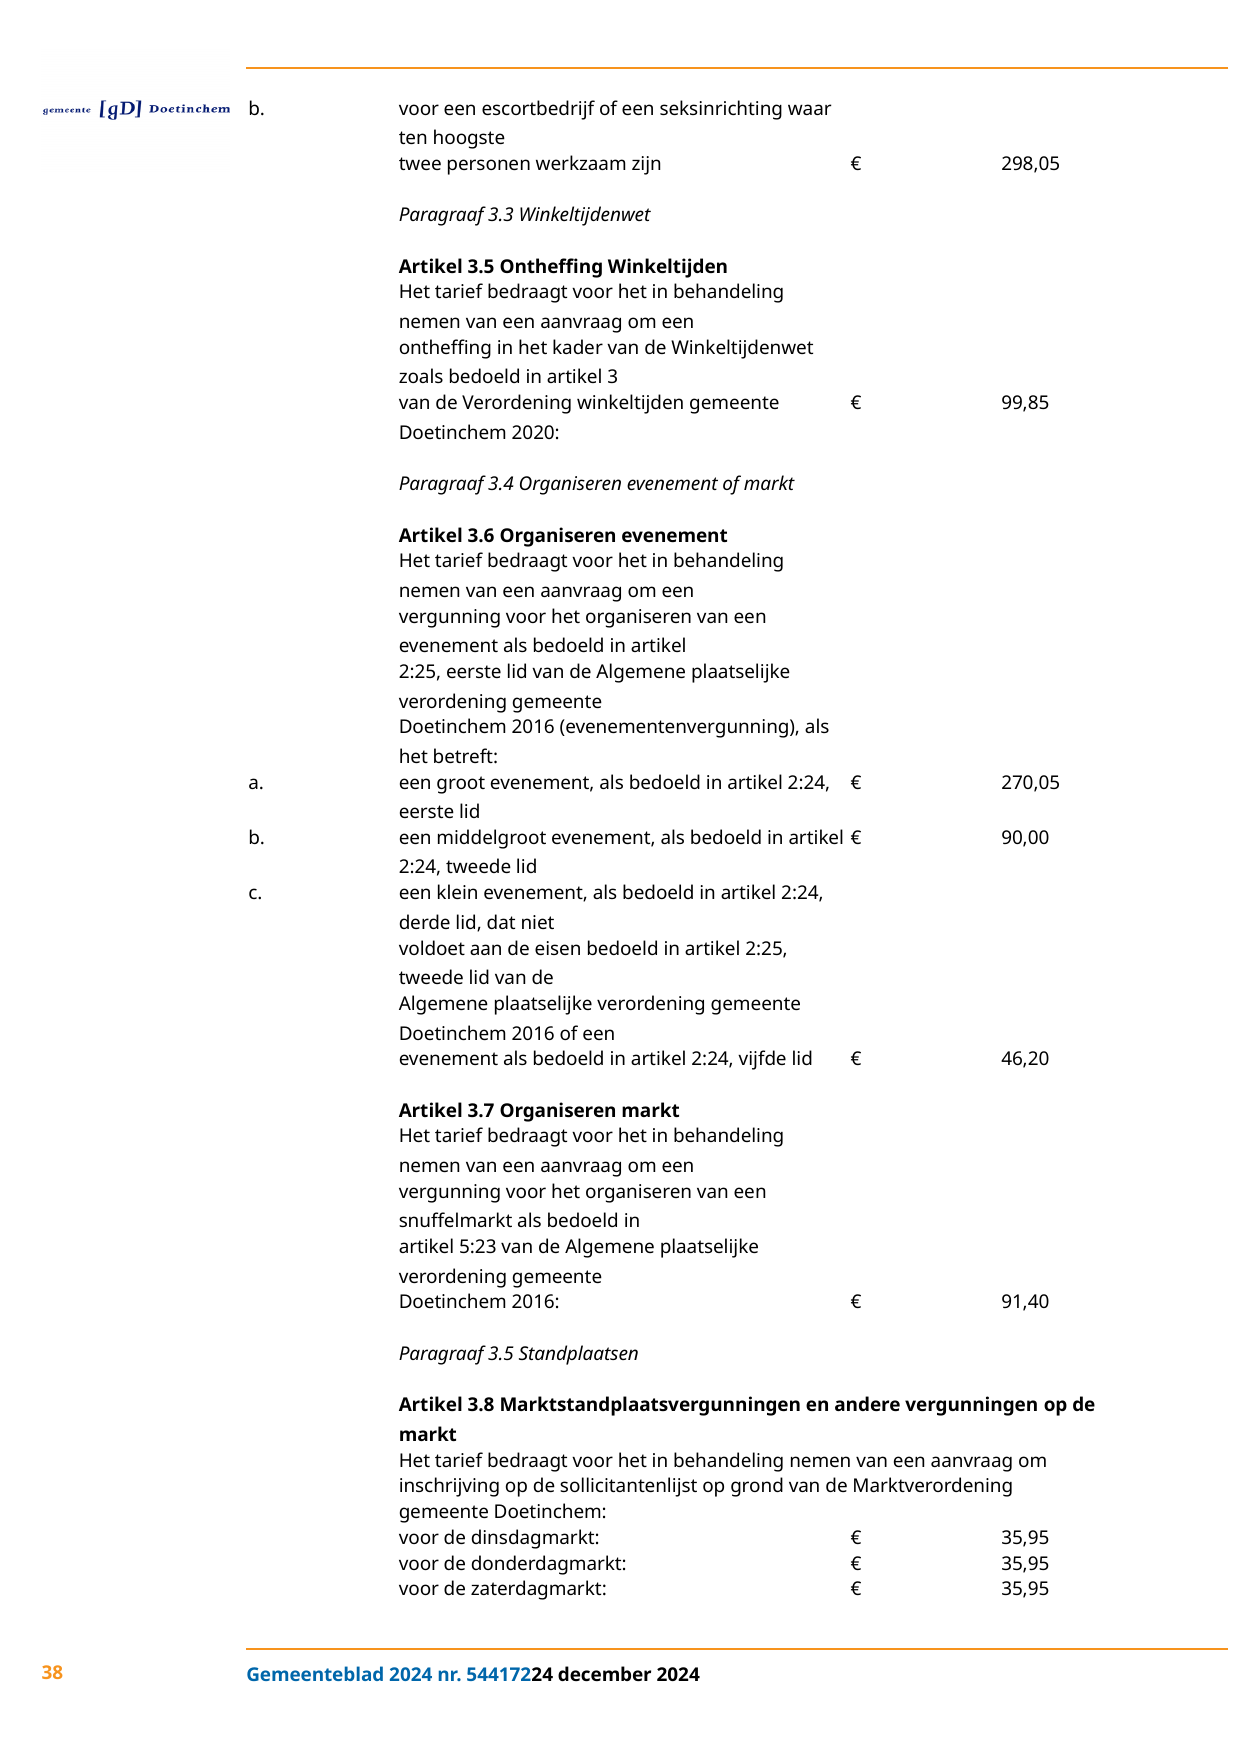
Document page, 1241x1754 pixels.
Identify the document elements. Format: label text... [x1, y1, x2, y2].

table_cell van de Verordening winkeltijden gemeente Doetinchem 2020: [399, 389, 850, 445]
table_cell [850, 279, 1001, 334]
table_cell [850, 1233, 1001, 1288]
table_cell [248, 522, 398, 548]
table_cell Het tarief bedraagt voor het in behandeling nemen van een aanvraag om een [399, 548, 850, 603]
table_cell [248, 496, 398, 522]
table_cell [248, 202, 398, 227]
table_cell [248, 1575, 398, 1601]
table_cell [399, 176, 1152, 202]
table_cell [850, 714, 1001, 769]
table_cell 90,00 [1001, 824, 1152, 879]
table_cell [399, 445, 1152, 470]
table_cell [248, 1097, 398, 1123]
table_cell [248, 334, 398, 389]
table_cell [850, 935, 1001, 990]
table_cell Het tarief bedraagt voor het in behandeling nemen van een aanvraag om een [399, 279, 850, 334]
table_cell [248, 1473, 398, 1498]
table_cell € [850, 1524, 1001, 1550]
table_cell [248, 1447, 398, 1472]
table_cell gemeente Doetinchem: [399, 1498, 850, 1524]
table_cell [850, 548, 1001, 603]
table_cell voor de dinsdagmarkt: [399, 1524, 850, 1550]
table_cell [248, 714, 398, 769]
table_cell Het tarief bedraagt voor het in behandeling nemen van een aanvraag om een [399, 1123, 850, 1178]
table_cell voor de donderdagmarkt: [399, 1550, 850, 1575]
table_cell [248, 389, 398, 445]
table_cell Paragraaf 3.5 Standplaatsen [399, 1340, 1152, 1366]
table_cell Doetinchem 2016 (evenementenvergunning), als het betreft: [399, 714, 850, 769]
table_cell artikel 5:23 van de Algemene plaatselijke verordening gemeente [399, 1233, 850, 1288]
table_cell [248, 603, 398, 658]
picture [41, 47, 231, 172]
table_cell een groot evenement, als bedoeld in artikel 2:24, eerste lid [399, 769, 850, 824]
table_cell [1001, 1233, 1152, 1288]
table_cell evenement als bedoeld in artikel 2:24, vijfde lid [399, 1045, 850, 1071]
table_cell [850, 95, 1001, 150]
table_cell € [850, 1045, 1001, 1071]
table_cell [1001, 548, 1152, 603]
table_cell Doetinchem 2016: [399, 1289, 850, 1314]
table_cell [399, 1314, 1152, 1340]
table_cell [248, 658, 398, 713]
table_cell [248, 1314, 398, 1340]
table_cell [248, 1550, 398, 1575]
table_cell 298,05 [1001, 150, 1152, 176]
table_cell Artikel 3.6 Organiseren evenement [399, 522, 1152, 548]
table_cell [248, 150, 398, 176]
table_cell 270,05 [1001, 769, 1152, 824]
table_cell vergunning voor het organiseren van een evenement als bedoeld in artikel [399, 603, 850, 658]
table_cell € [850, 769, 1001, 824]
table_cell [248, 1178, 398, 1233]
table_cell [248, 1045, 398, 1071]
table_cell Artikel 3.7 Organiseren markt [399, 1097, 1152, 1123]
table_cell [248, 1391, 398, 1447]
table_cell [1001, 880, 1152, 935]
table_cell b. [248, 824, 398, 879]
table_cell [248, 445, 398, 470]
table_cell Paragraaf 3.4 Organiseren evenement of markt [399, 470, 1152, 496]
table_cell [1001, 603, 1152, 658]
table_cell [1001, 95, 1152, 150]
table_cell [248, 470, 398, 496]
table_cell [1001, 990, 1152, 1045]
table_cell Paragraaf 3.3 Winkeltijdenwet [399, 202, 1152, 227]
table_cell [248, 253, 398, 279]
table_cell [1001, 658, 1152, 713]
table_cell [850, 990, 1001, 1045]
table_cell € [850, 150, 1001, 176]
table_cell inschrijving op de sollicitantenlijst op grond van de Marktverordening [399, 1473, 1152, 1498]
table_cell [850, 1498, 1001, 1524]
table_cell 35,95 [1001, 1550, 1152, 1575]
table_cell Algemene plaatselijke verordening gemeente Doetinchem 2016 of een [399, 990, 850, 1045]
table_cell [850, 658, 1001, 713]
table_cell [1001, 334, 1152, 389]
table_cell € [850, 389, 1001, 445]
table_cell vergunning voor het organiseren van een snuffelmarkt als bedoeld in [399, 1178, 850, 1233]
table_cell [399, 1071, 1152, 1097]
table_cell Artikel 3.8 Marktstandplaatsvergunningen en andere vergunningen op de markt [399, 1391, 1152, 1447]
table_cell 2:25, eerste lid van de Algemene plaatselijke verordening gemeente [399, 658, 850, 713]
table_cell a. [248, 769, 398, 824]
table_cell [850, 880, 1001, 935]
table_cell [248, 1498, 398, 1524]
table_cell ontheffing in het kader van de Winkeltijdenwet zoals bedoeld in artikel 3 [399, 334, 850, 389]
table_cell 35,95 [1001, 1524, 1152, 1550]
table_cell [1001, 1178, 1152, 1233]
table_cell c. [248, 880, 398, 935]
table_cell [248, 990, 398, 1045]
table_cell voor een escortbedrijf of een seksinrichting waar ten hoogste [399, 95, 850, 150]
table_cell € [850, 1289, 1001, 1314]
table_cell 99,85 [1001, 389, 1152, 445]
table_cell [1001, 1498, 1152, 1524]
table_cell Artikel 3.5 Ontheffing Winkeltijden [399, 253, 1152, 279]
table_cell [850, 603, 1001, 658]
table_cell b. [248, 95, 398, 150]
table_cell [248, 279, 398, 334]
table_cell 91,40 [1001, 1289, 1152, 1314]
table_cell voldoet aan de eisen bedoeld in artikel 2:25, tweede lid van de [399, 935, 850, 990]
table_cell [1001, 279, 1152, 334]
table_cell [399, 1366, 1152, 1391]
table_cell [248, 1366, 398, 1391]
table_cell [1001, 714, 1152, 769]
table_cell [850, 334, 1001, 389]
table_cell [399, 496, 1152, 522]
table_cell [248, 1233, 398, 1288]
table_cell [248, 1071, 398, 1097]
table_cell [248, 1289, 398, 1314]
table_cell [850, 1178, 1001, 1233]
table_cell [1001, 935, 1152, 990]
table_cell [248, 1340, 398, 1366]
table_cell Het tarief bedraagt voor het in behandeling nemen van een aanvraag om [399, 1447, 1152, 1472]
table_cell € [850, 1575, 1001, 1601]
table_cell [248, 548, 398, 603]
table_cell [1001, 1123, 1152, 1178]
table_cell 35,95 [1001, 1575, 1152, 1601]
table_cell 46,20 [1001, 1045, 1152, 1071]
table_cell [248, 1524, 398, 1550]
table_cell € [850, 1550, 1001, 1575]
table_cell [850, 1123, 1001, 1178]
table_cell [248, 227, 398, 253]
table_cell een middelgroot evenement, als bedoeld in artikel 2:24, tweede lid [399, 824, 850, 879]
table_cell [248, 1123, 398, 1178]
table_cell een klein evenement, als bedoeld in artikel 2:24, derde lid, dat niet [399, 880, 850, 935]
table_cell voor de zaterdagmarkt: [399, 1575, 850, 1601]
table_cell twee personen werkzaam zijn [399, 150, 850, 176]
table_cell [248, 935, 398, 990]
table_cell € [850, 824, 1001, 879]
table_cell [399, 227, 1152, 253]
table_cell [248, 176, 398, 202]
